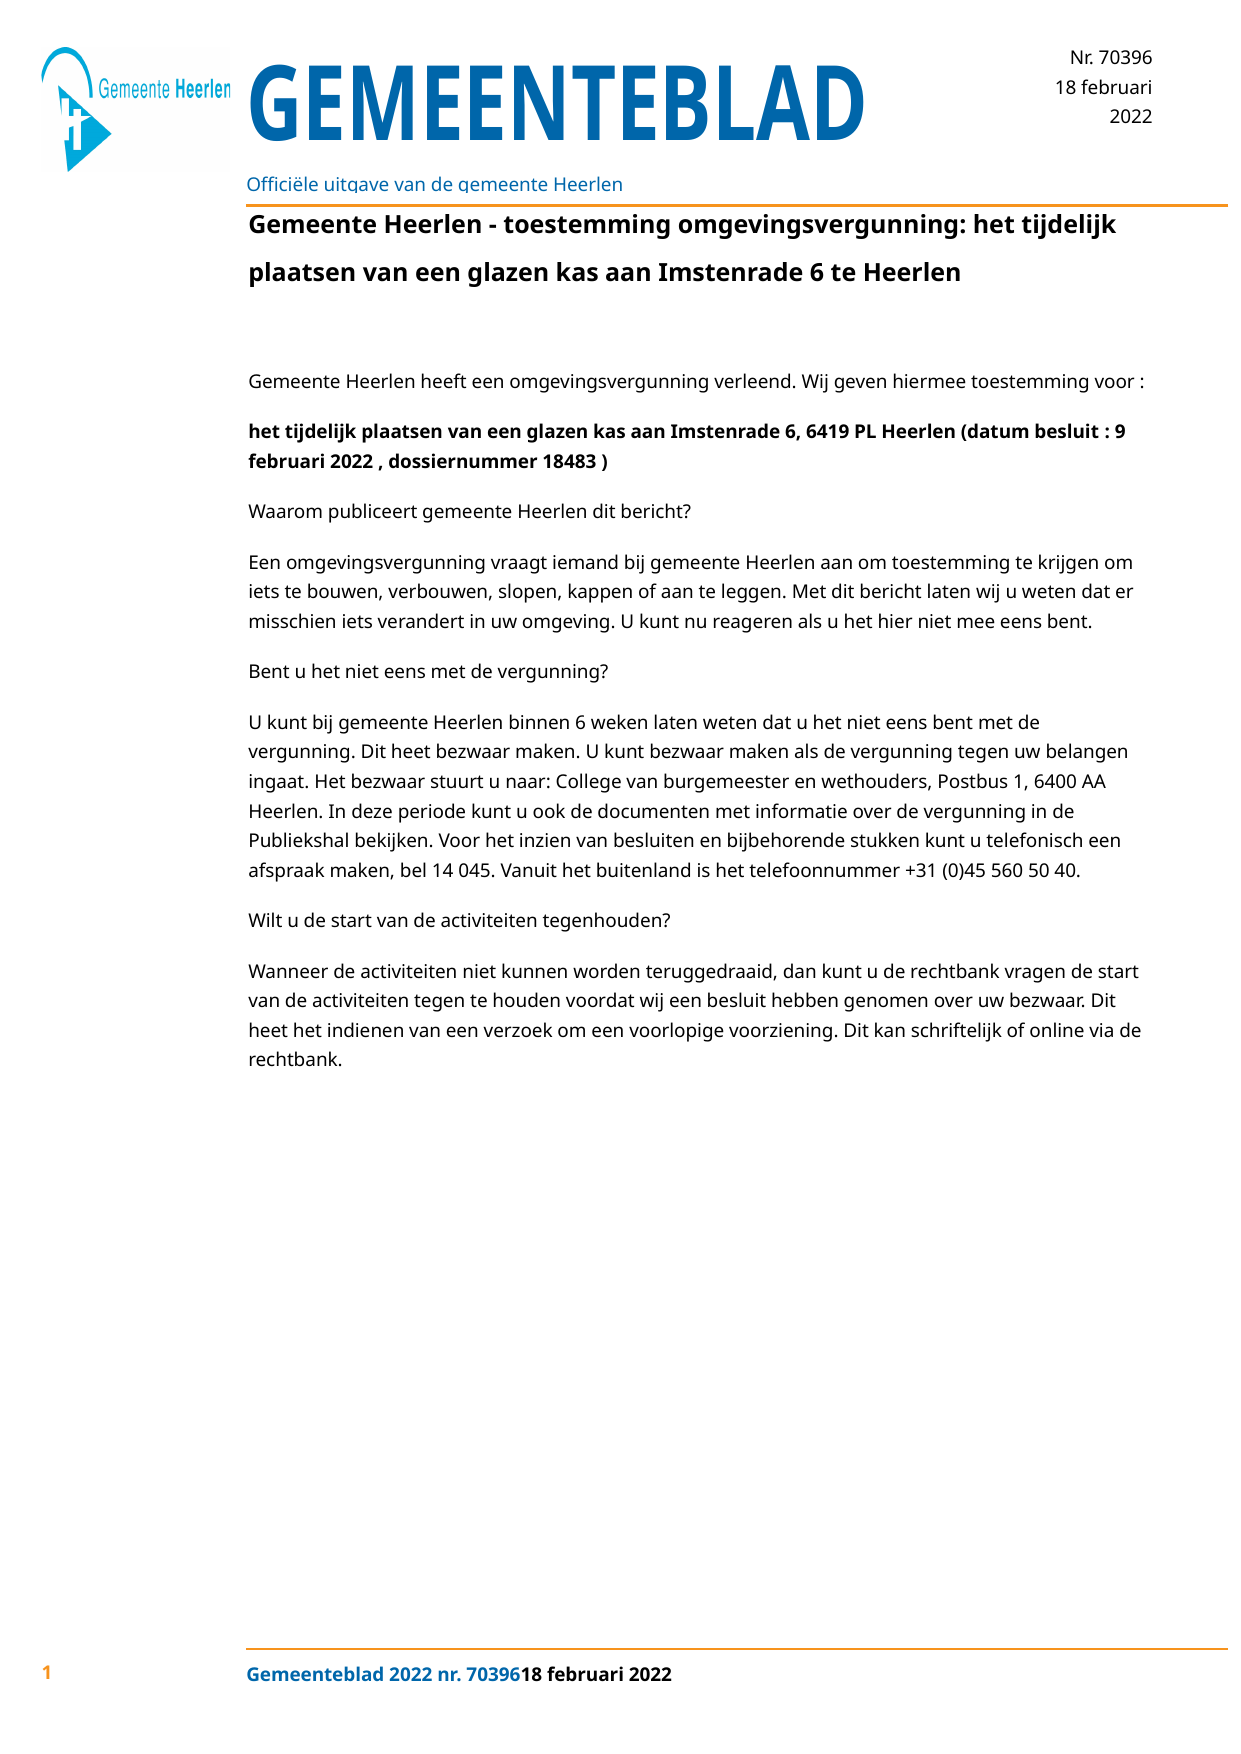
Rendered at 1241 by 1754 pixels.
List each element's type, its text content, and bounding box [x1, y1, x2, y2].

text Bent u het niet eens met de vergunning? [248, 659, 1152, 684]
picture [41, 47, 59, 70]
text Wanneer de activiteiten niet kunnen worden teruggedraaid, dan kunt u de rechtbank vragen de start van de activiteiten tegen te houden voordat wij een besluit hebben genomen over uw bezwaar. Dit heet het indienen van een verzoek om een voorlopige voorziening. Dit kan schriftelijk of online via de rechtbank. [248, 958, 1152, 1072]
text Gemeente Heerlen heeft een omgevingsvergunning verleend. Wij geven hiermee toestemming voor : [248, 368, 1152, 394]
text Een omgevingsvergunning vraagt iemand bij gemeente Heerlen aan om toestemming te krijgen om iets te bouwen, verbouwen, slopen, kappen of aan te leggen. Met dit bericht laten wij u weten dat er misschien iets verandert in uw omgeving. U kunt nu reageren als u het hier niet mee eens bent. [248, 549, 1152, 634]
text Gemeente Heerlen - toestemming omgevingsvergunning: het tijdelijk plaatsen van een glazen kas aan Imstenrade 6 te Heerlen [248, 207, 1152, 288]
text U kunt bij gemeente Heerlen binnen 6 weken laten weten dat u het niet eens bent met de vergunning. Dit heet bezwaar maken. U kunt bezwaar maken als de vergunning tegen uw belangen ingaat. Het bezwaar stuurt u naar: College van burgemeester en wethouders, Postbus 1, 6400 AA Heerlen. In deze periode kunt u ook de documenten met informatie over de vergunning in de Publiekshal bekijken. Voor het inzien van besluiten en bijbehorende stukken kunt u telefonisch een afspraak maken, bel 14 045. Vanuit het buitenland is het telefoonnummer +31 (0)45 560 50 40. [248, 709, 1152, 883]
picture [41, 47, 231, 172]
text het tijdelijk plaatsen van een glazen kas aan Imstenrade 6, 6419 PL Heerlen (datum besluit : 9 februari 2022 , dossiernummer 18483 ) [248, 419, 1152, 474]
text Wilt u de start van de activiteiten tegenhouden? [248, 907, 1152, 933]
text Waarom publiceert gemeente Heerlen dit bericht? [248, 499, 1152, 524]
